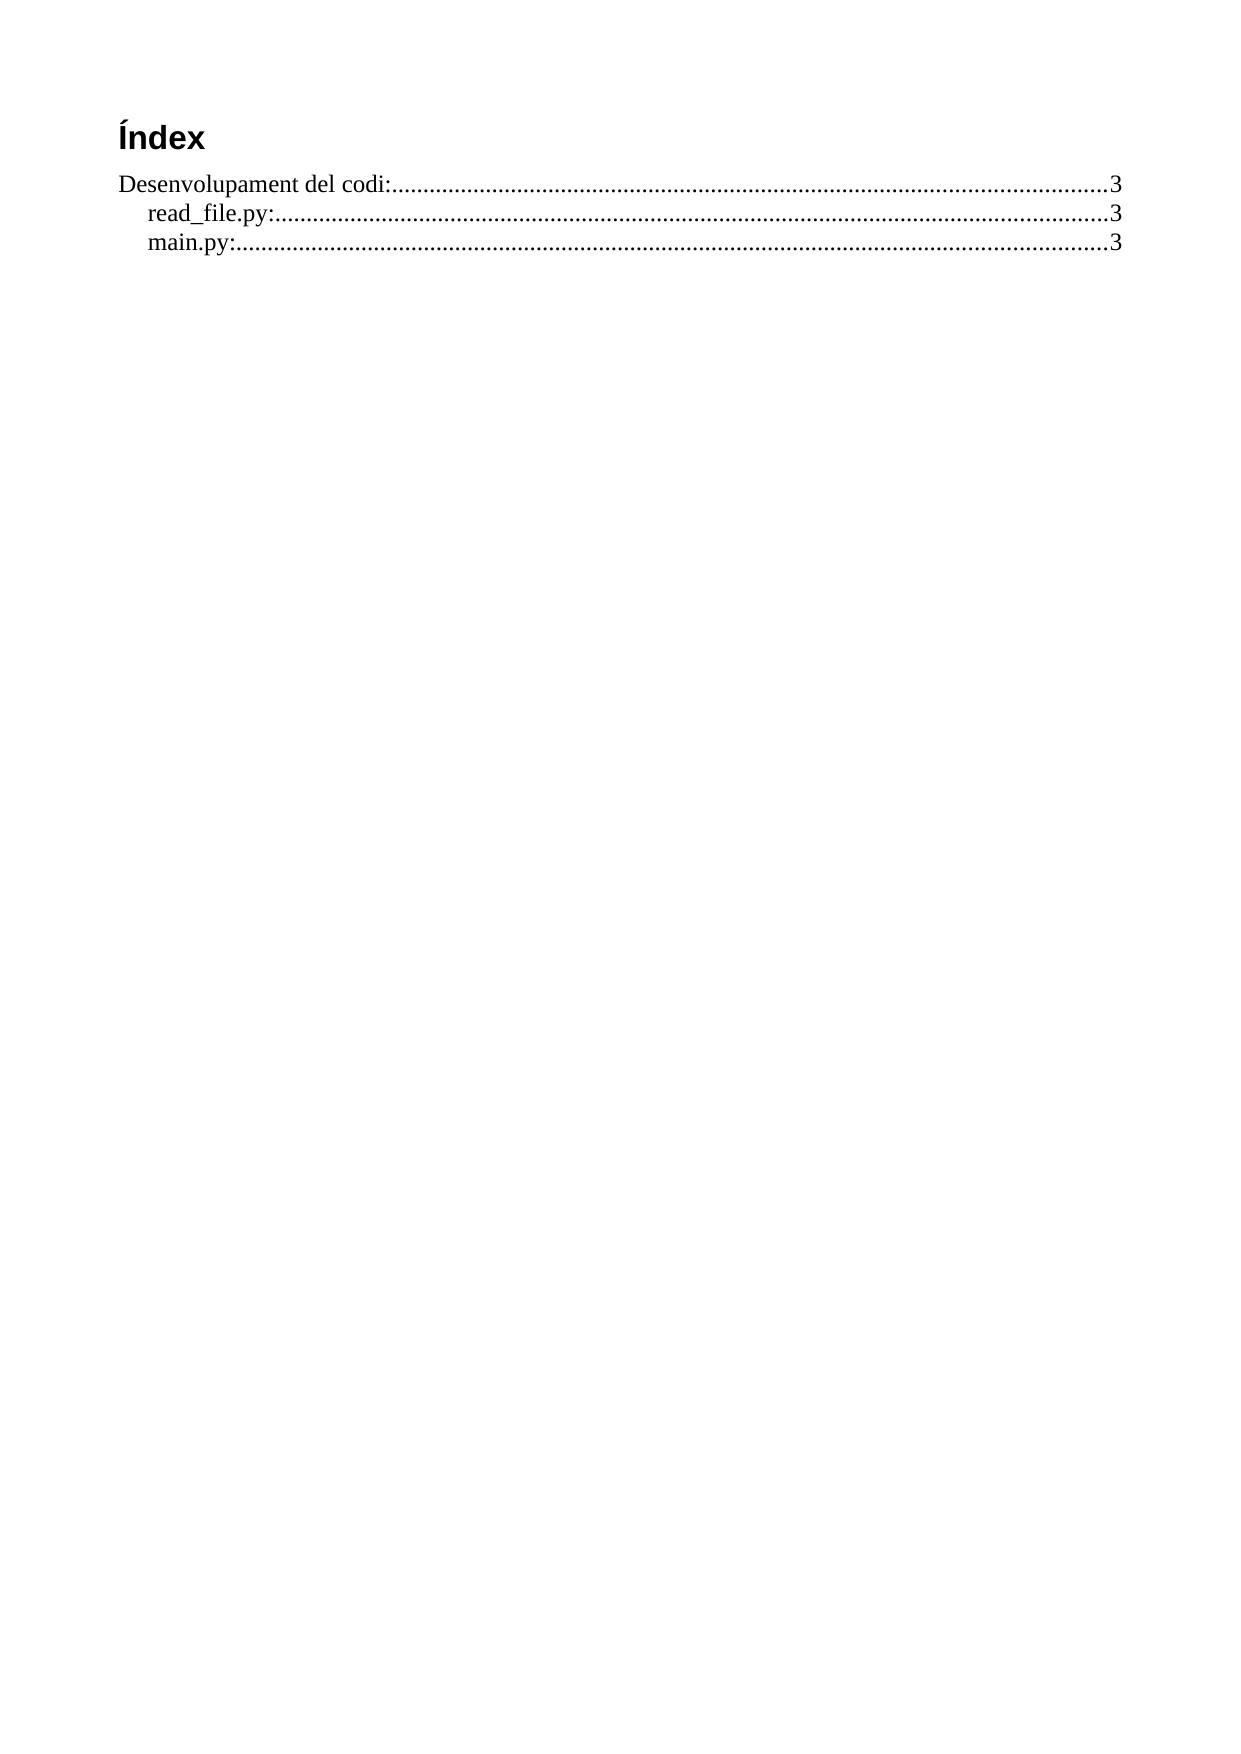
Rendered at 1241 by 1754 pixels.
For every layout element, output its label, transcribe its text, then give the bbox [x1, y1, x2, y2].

text Desenvolupament del codi: 3 [118, 169, 1122, 198]
text main.py: 3 [148, 227, 1122, 255]
subtitle Índex [118, 118, 1122, 157]
text read_file.py: 3 [148, 198, 1122, 227]
